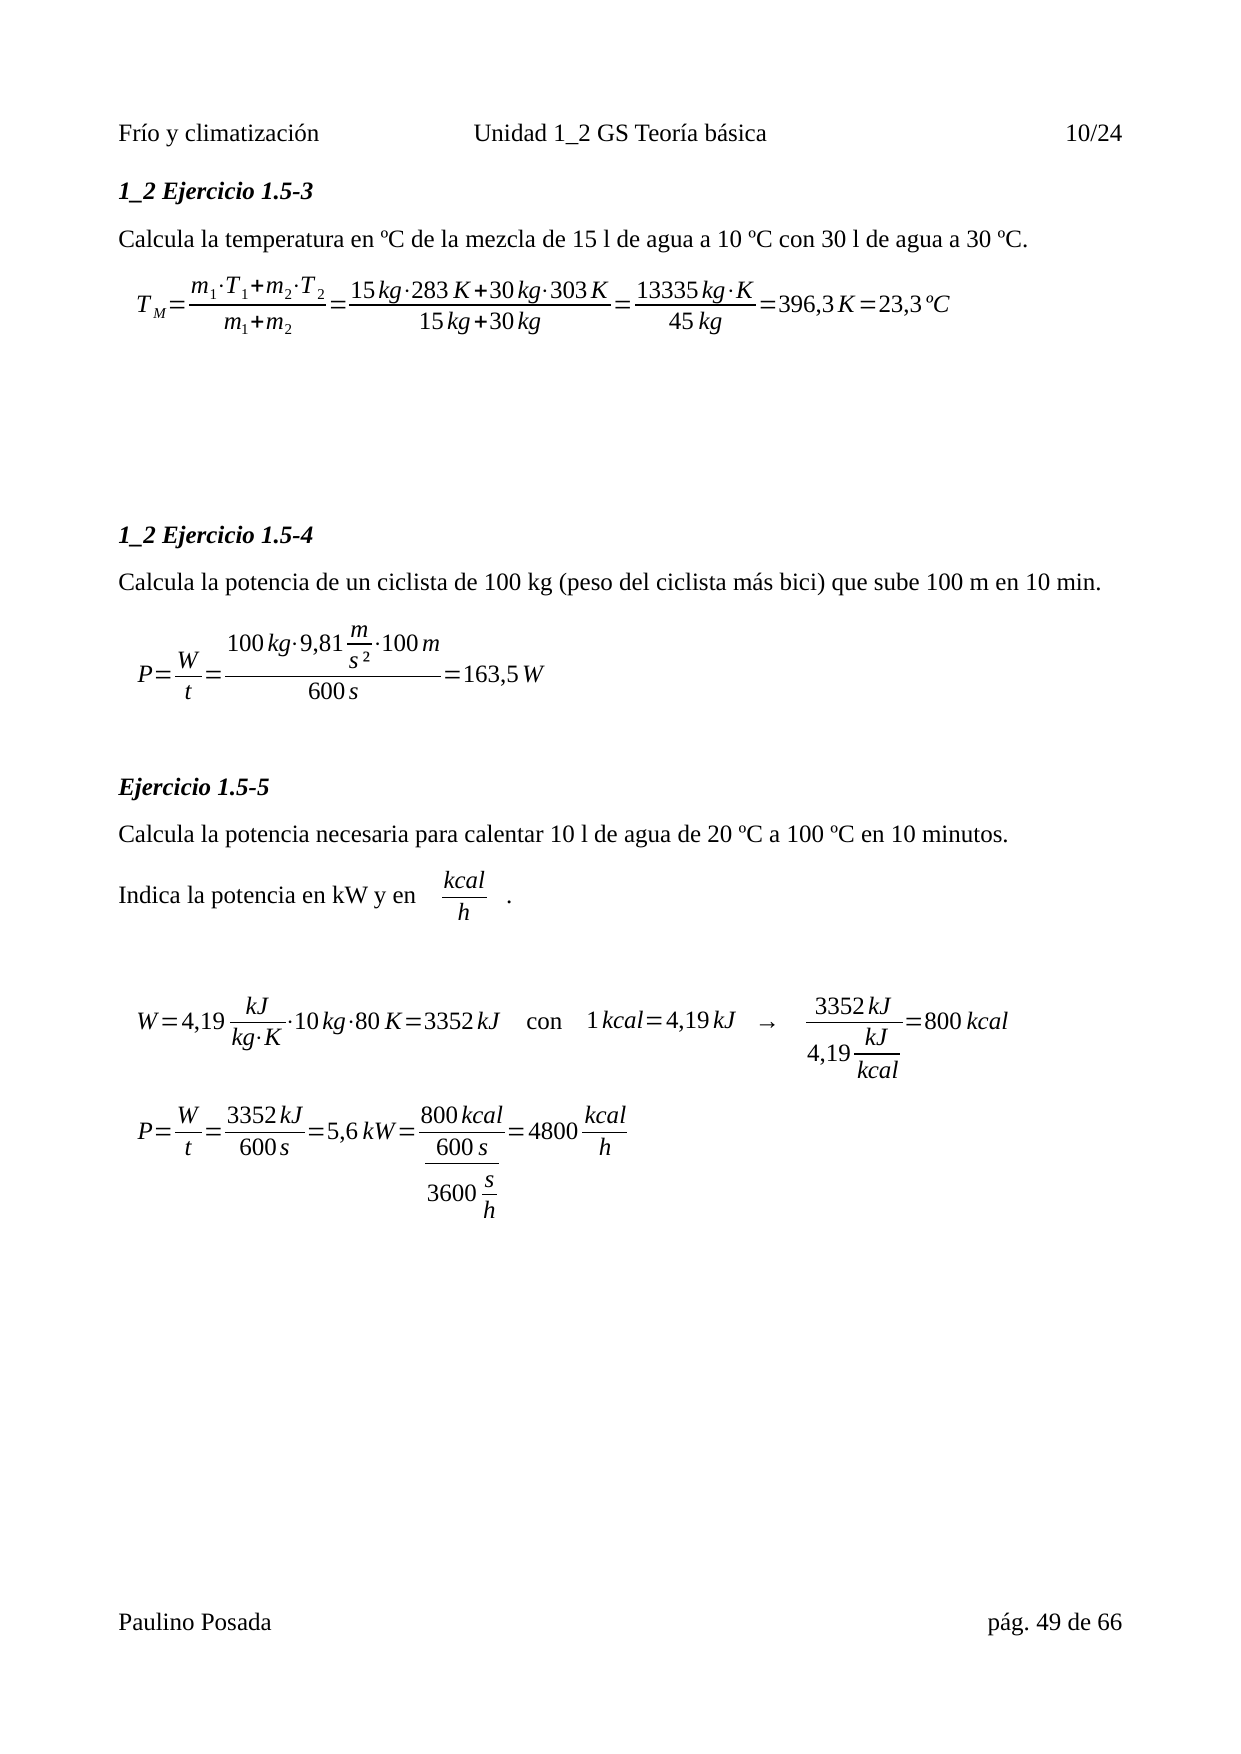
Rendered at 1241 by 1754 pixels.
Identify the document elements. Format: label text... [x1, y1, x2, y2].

text 1_2 Ejercicio 1.5-3 [118, 176, 1122, 205]
text Ejercicio 1.5-5 [118, 772, 1122, 801]
text con → [118, 992, 1122, 1083]
text Calcula la potencia necesaria para calentar 10 l de agua de 20 ºC a 100 ºC en 10 minutos. [118, 819, 1122, 848]
text Indica la potencia en kW y en . [118, 867, 1122, 926]
text 1_2 Ejercicio 1.5-4 [118, 520, 1122, 549]
text Calcula la potencia de un ciclista de 100 kg (peso del ciclista más bici) que sube 100 m en 10 min. [118, 567, 1122, 596]
text Calcula la temperatura en ºC de la mezcla de 15 l de agua a 10 ºC con 30 l de agua a 30 ºC. [118, 224, 1122, 253]
